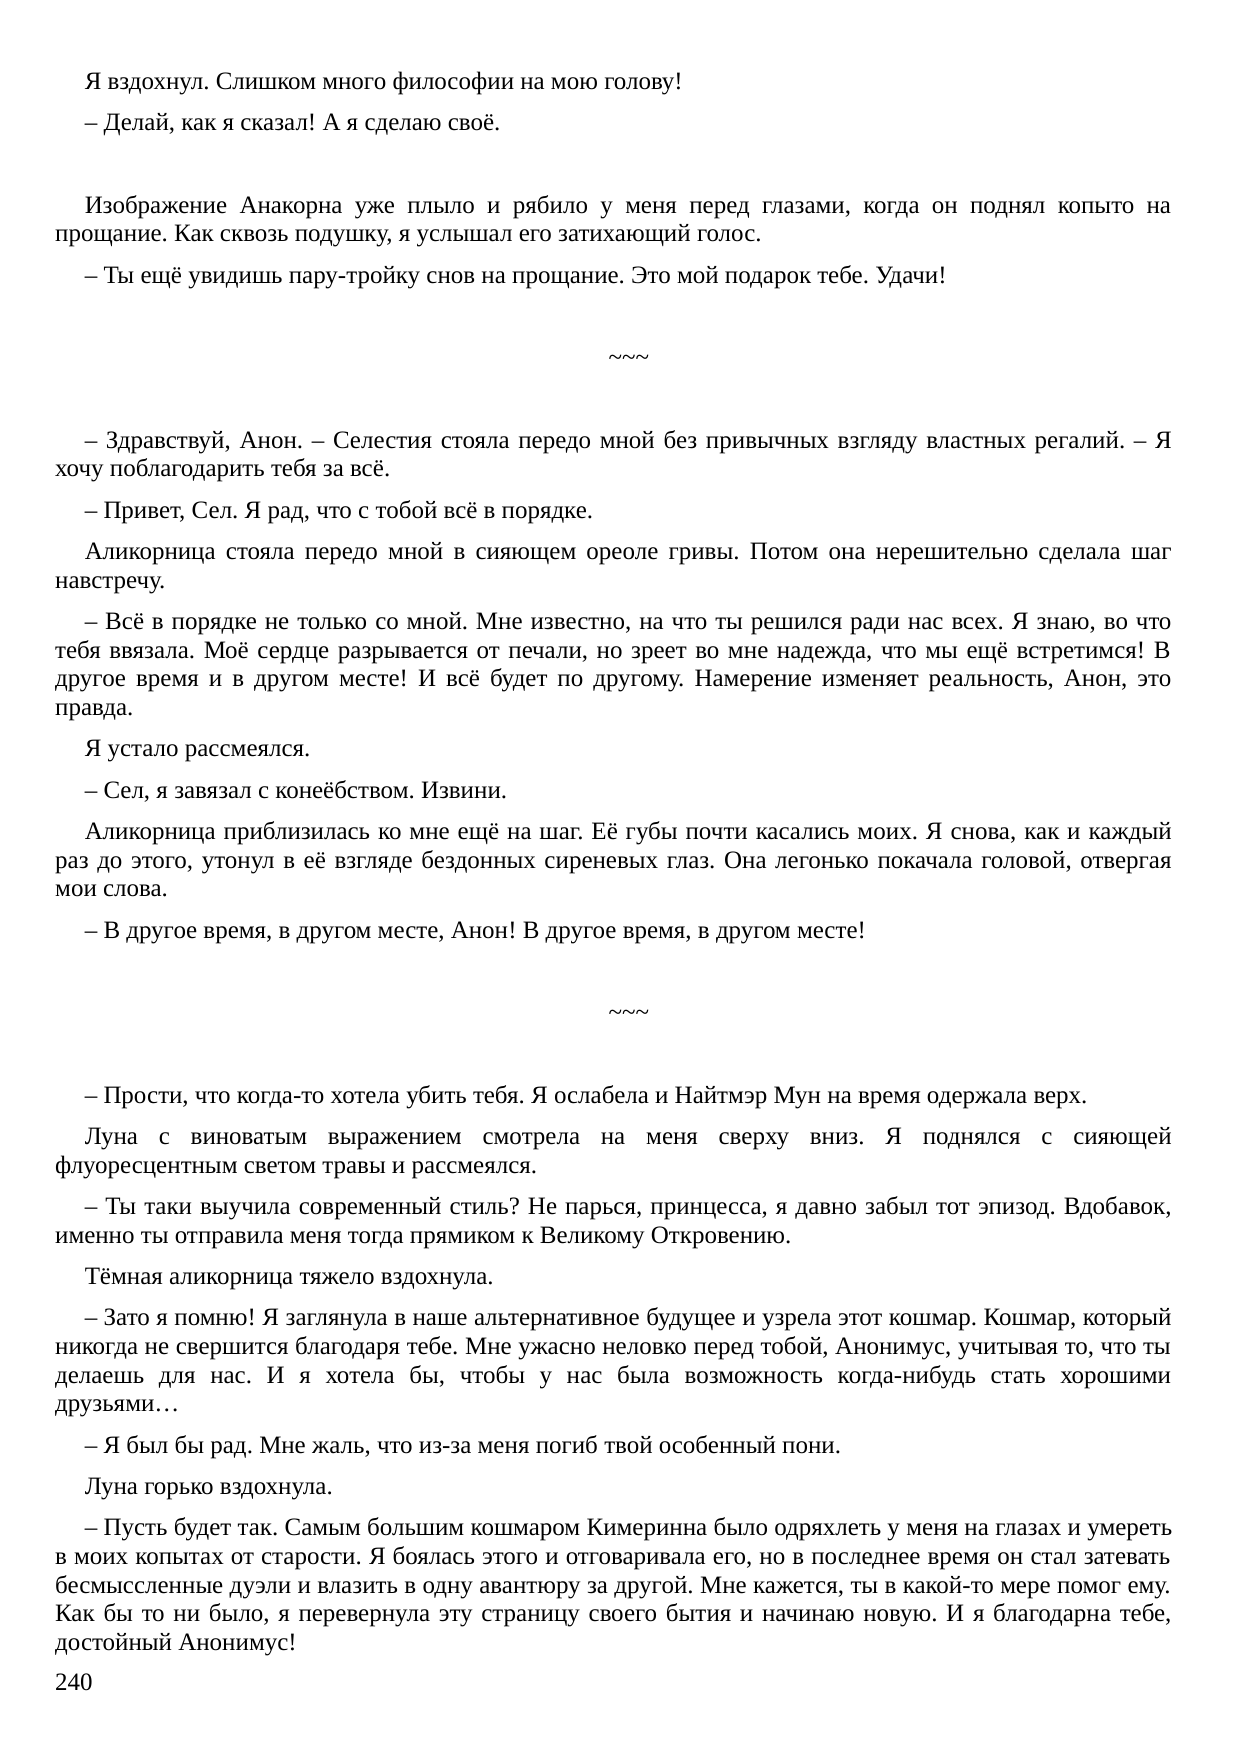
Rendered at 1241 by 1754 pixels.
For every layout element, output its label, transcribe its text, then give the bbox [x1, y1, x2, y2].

text Я устало рассмеялся. [55, 733, 1173, 762]
text – Прости, что когда-то хотела убить тебя. Я ослабела и Найтмэр Мун на время одержала верх. [55, 1080, 1173, 1108]
text Луна с виноватым выражением смотрела на меня сверху вниз. Я поднялся с сияющей флуоресцентным светом травы и рассмеялся. [55, 1121, 1173, 1178]
text – Здравствуй, Анон. – Селестия стояла передо мной без привычных взгляду властных регалий. – Я хочу поблагодарить тебя за всё. [55, 425, 1173, 482]
text – Зато я помню! Я заглянула в наше альтернативное будущее и узрела этот кошмар. Кошмар, который никогда не свершится благодаря тебе. Мне ужасно неловко перед тобой, Анонимус, учитывая то, что ты делаешь для нас. И я хотела бы, чтобы у нас была возможность когда-нибудь стать хорошими друзьями… [55, 1302, 1173, 1417]
text – Ты ещё увидишь пару-тройку снов на прощание. Это мой подарок тебе. Удачи! [55, 260, 1173, 288]
text ~~~ [55, 997, 1173, 1026]
text Изображение Анакорна уже плыло и рябило у меня перед глазами, когда он поднял копыто на прощание. Как сквозь подушку, я услышал его затихающий голос. [55, 190, 1173, 247]
text – Я был бы рад. Мне жаль, что из-за меня погиб твой особенный пони. [55, 1430, 1173, 1458]
text – Пусть будет так. Самым большим кошмаром Кимеринна было одряхлеть у меня на глазах и умереть в моих копытах от старости. Я боялась этого и отговаривала его, но в последнее время он стал затевать бесмыссленные дуэли и влазить в одну авантюру за другой. Мне кажется, ты в какой-то мере помог ему. Как бы то ни было, я перевернула эту страницу своего бытия и начинаю новую. И я благодарна тебе, достойный Анонимус! [55, 1512, 1173, 1656]
text Аликорница стояла передо мной в сияющем ореоле гривы. Потом она нерешительно сделала шаг навстречу. [55, 536, 1173, 593]
text Аликорница приблизилась ко мне ещё на шаг. Её губы почти касались моих. Я снова, как и каждый раз до этого, утонул в её взгляде бездонных сиреневых глаз. Она легонько покачала головой, отвергая мои слова. [55, 816, 1173, 902]
text – Привет, Сел. Я рад, что с тобой всё в порядке. [55, 495, 1173, 523]
text Тёмная аликорница тяжело вздохнула. [55, 1261, 1173, 1290]
text – Сел, я завязал с конеёбством. Извини. [55, 775, 1173, 803]
text Луна горько вздохнула. [55, 1471, 1173, 1500]
text – Ты таки выучила современный стиль? Не парься, принцесса, я давно забыл тот эпизод. Вдобавок, именно ты отправила меня тогда прямиком к Великому Откровению. [55, 1191, 1173, 1248]
text – В другое время, в другом месте, Анон! В другое время, в другом месте! [55, 915, 1173, 943]
text – Делай, как я сказал! А я сделаю своё. [55, 107, 1173, 136]
text ~~~ [55, 342, 1173, 371]
text Я вздохнул. Слишком много философии на мою голову! [55, 66, 1173, 95]
text – Всё в порядке не только со мной. Мне известно, на что ты решился ради нас всех. Я знаю, во что тебя ввязала. Моё сердце разрывается от печали, но зреет во мне надежда, что мы ещё встретимся! В другое время и в другом месте! И всё будет по другому. Намерение изменяет реальность, Анон, это правда. [55, 606, 1173, 721]
